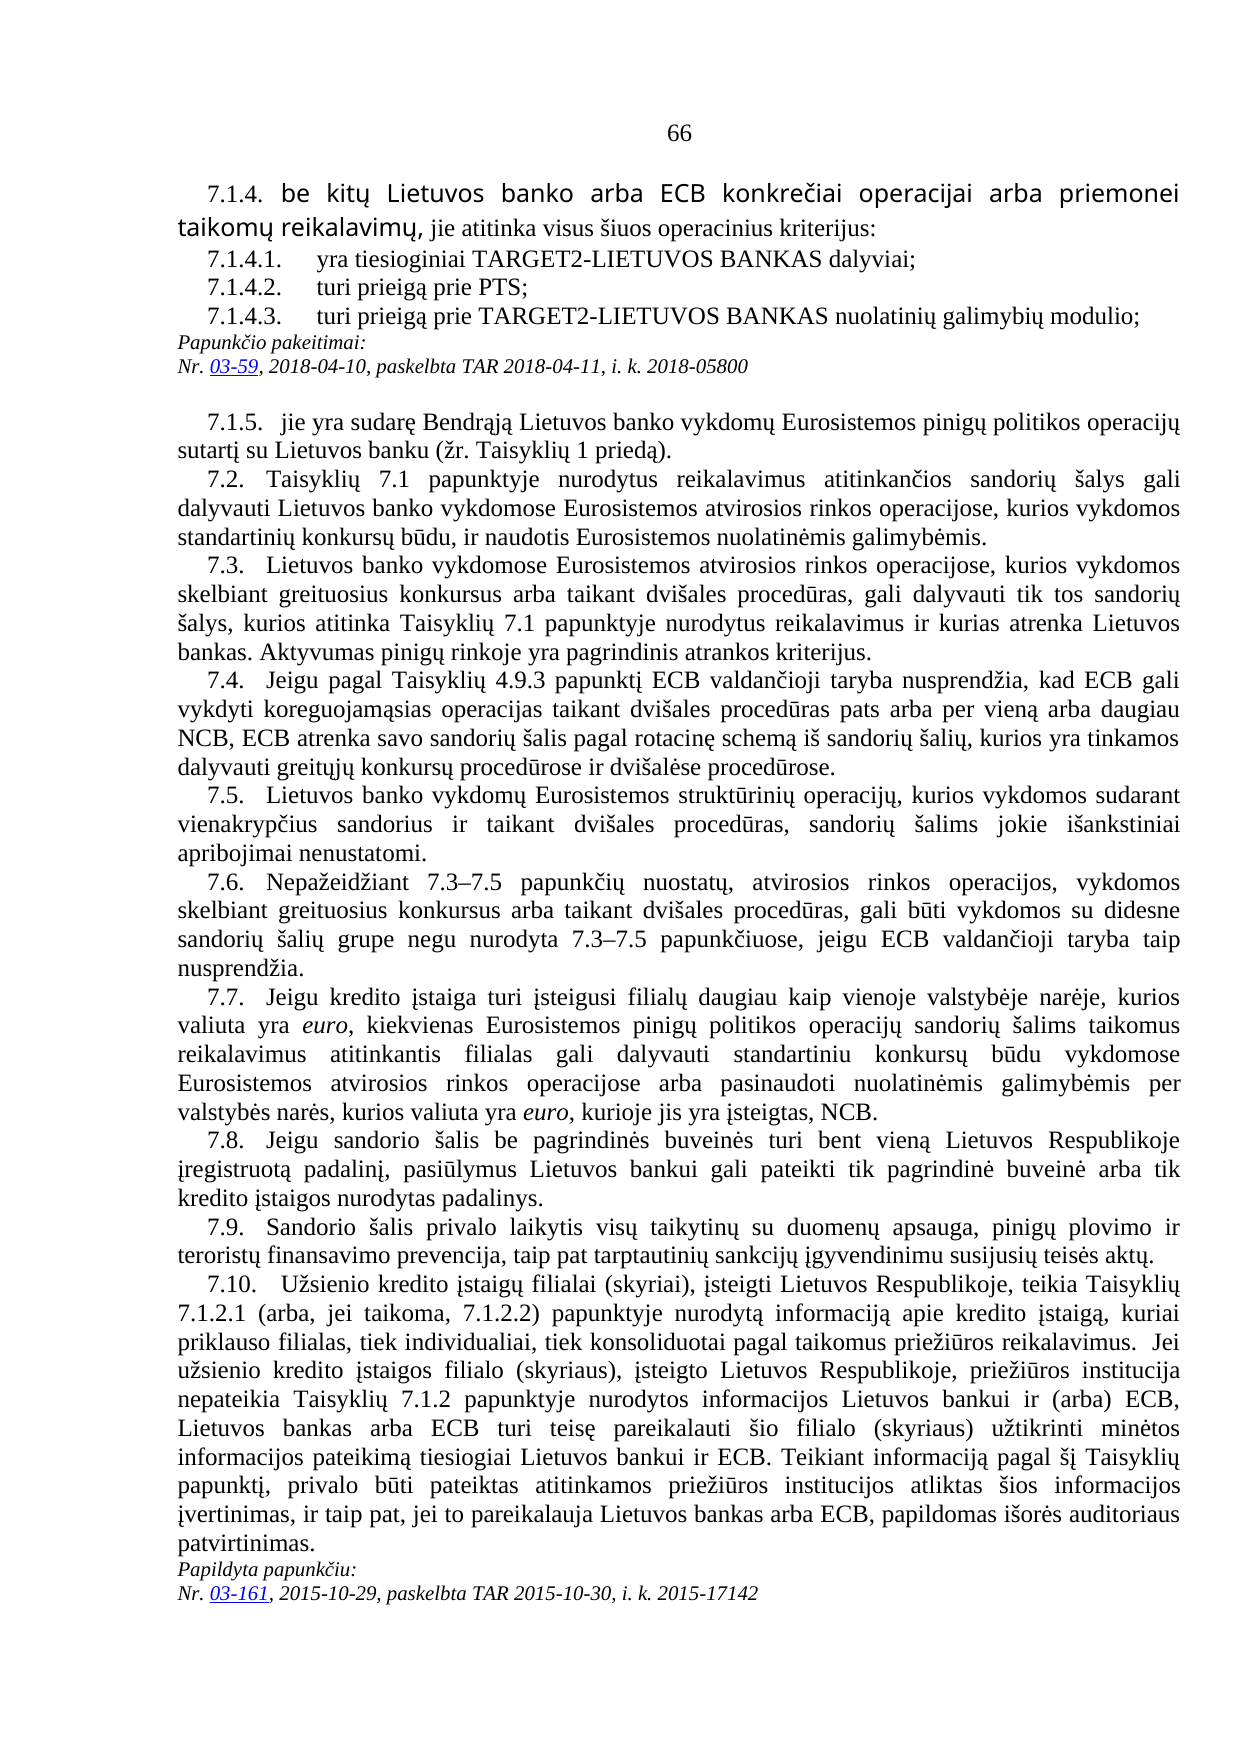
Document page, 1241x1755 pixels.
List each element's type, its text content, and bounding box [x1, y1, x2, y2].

text 7.1.5. jie yra sudarę Bendrąją Lietuvos banko vykdomų Eurosistemos pinigų politikos operacijų sutartį su Lietuvos banku (žr. Taisyklių 1 priedą). [177, 407, 1181, 464]
text 7.3. Lietuvos banko vykdomose Eurosistemos atvirosios rinkos operacijose, kurios vykdomos skelbiant greituosius konkursus arba taikant dvišales procedūras, gali dalyvauti tik tos sandorių šalys, kurios atitinka Taisyklių 7.1 papunktyje nurodytus reikalavimus ir kurias atrenka Lietuvos bankas. Aktyvumas pinigų rinkoje yra pagrindinis atrankos kriterijus. [177, 551, 1181, 666]
text 7.8. Jeigu sandorio šalis be pagrindinės buveinės turi bent vieną Lietuvos Respublikoje įregistruotą padalinį, pasiūlymus Lietuvos bankui gali pateikti tik pagrindinė buveinė arba tik kredito įstaigos nurodytas padalinys. [177, 1126, 1181, 1212]
text 7.4. Jeigu pagal Taisyklių 4.9.3 papunktį ECB valdančioji taryba nusprendžia, kad ECB gali vykdyti koreguojamąsias operacijas taikant dvišales procedūras pats arba per vieną arba daugiau NCB, ECB atrenka savo sandorių šalis pagal rotacinę schemą iš sandorių šalių, kurios yra tinkamos dalyvauti greitųjų konkursų procedūrose ir dvišalėse procedūrose. [177, 666, 1181, 781]
text Nr. 03-59, 2018-04-10, paskelbta TAR 2018-04-11, i. k. 2018-05800 [177, 354, 1181, 378]
text 7.1.4.1. yra tiesioginiai TARGET2-LIETUVOS BANKAS dalyviai; [177, 244, 1181, 272]
text 7.6. Nepažeidžiant 7.3–7.5 papunkčių nuostatų, atvirosios rinkos operacijos, vykdomos skelbiant greituosius konkursus arba taikant dvišales procedūras, gali būti vykdomos su didesne sandorių šalių grupe negu nurodyta 7.3–7.5 papunkčiuose, jeigu ECB valdančioji taryba taip nusprendžia. [177, 867, 1181, 982]
text 7.1.4. be kitų Lietuvos banko arba ECB konkrečiai operacijai arba priemonei taikomų reikalavimų, jie atitinka visus šiuos operacinius kriterijus: [177, 176, 1181, 244]
text Papildyta papunkčiu: [177, 1557, 1181, 1581]
text 7.1.4.2. turi prieigą prie PTS; [177, 272, 1181, 301]
text 7.2. Taisyklių 7.1 papunktyje nurodytus reikalavimus atitinkančios sandorių šalys gali dalyvauti Lietuvos banko vykdomose Eurosistemos atvirosios rinkos operacijose, kurios vykdomos standartinių konkursų būdu, ir naudotis Eurosistemos nuolatinėmis galimybėmis. [177, 464, 1181, 551]
text 7.5. Lietuvos banko vykdomų Eurosistemos struktūrinių operacijų, kurios vykdomos sudarant vienakrypčius sandorius ir taikant dvišales procedūras, sandorių šalims jokie išankstiniai apribojimai nenustatomi. [177, 781, 1181, 867]
text 7.10. Užsienio kredito įstaigų filialai (skyriai), įsteigti Lietuvos Respublikoje, teikia Taisyklių 7.1.2.1 (arba, jei taikoma, 7.1.2.2) papunktyje nurodytą informaciją apie kredito įstaigą, kuriai priklauso filialas, tiek individualiai, tiek konsoliduotai pagal taikomus priežiūros reikalavimus. Jei užsienio kredito įstaigos filialo (skyriaus), įsteigto Lietuvos Respublikoje, priežiūros institucija nepateikia Taisyklių 7.1.2 papunktyje nurodytos informacijos Lietuvos bankui ir (arba) ECB, Lietuvos bankas arba ECB turi teisę pareikalauti šio filialo (skyriaus) užtikrinti minėtos informacijos pateikimą tiesiogiai Lietuvos bankui ir ECB. Teikiant informaciją pagal šį Taisyklių papunktį, privalo būti pateiktas atitinkamos priežiūros institucijos atliktas šios informacijos įvertinimas, ir taip pat, jei to pareikalauja Lietuvos bankas arba ECB, papildomas išorės auditoriaus patvirtinimas. [177, 1269, 1181, 1557]
text 7.7. Jeigu kredito įstaiga turi įsteigusi filialų daugiau kaip vienoje valstybėje narėje, kurios valiuta yra euro, kiekvienas Eurosistemos pinigų politikos operacijų sandorių šalims taikomus reikalavimus atitinkantis filialas gali dalyvauti standartiniu konkursų būdu vykdomose Eurosistemos atvirosios rinkos operacijose arba pasinaudoti nuolatinėmis galimybėmis per valstybės narės, kurios valiuta yra euro, kurioje jis yra įsteigtas, NCB. [177, 982, 1181, 1126]
text 7.1.4.3. turi prieigą prie TARGET2-LIETUVOS BANKAS nuolatinių galimybių modulio; [177, 301, 1181, 330]
text Nr. 03-161, 2015-10-29, paskelbta TAR 2015-10-30, i. k. 2015-17142 [177, 1581, 1181, 1605]
text 7.9. Sandorio šalis privalo laikytis visų taikytinų su duomenų apsauga, pinigų plovimo ir teroristų finansavimo prevencija, taip pat tarptautinių sankcijų įgyvendinimu susijusių teisės aktų. [177, 1212, 1181, 1269]
text Papunkčio pakeitimai: [177, 330, 1181, 354]
